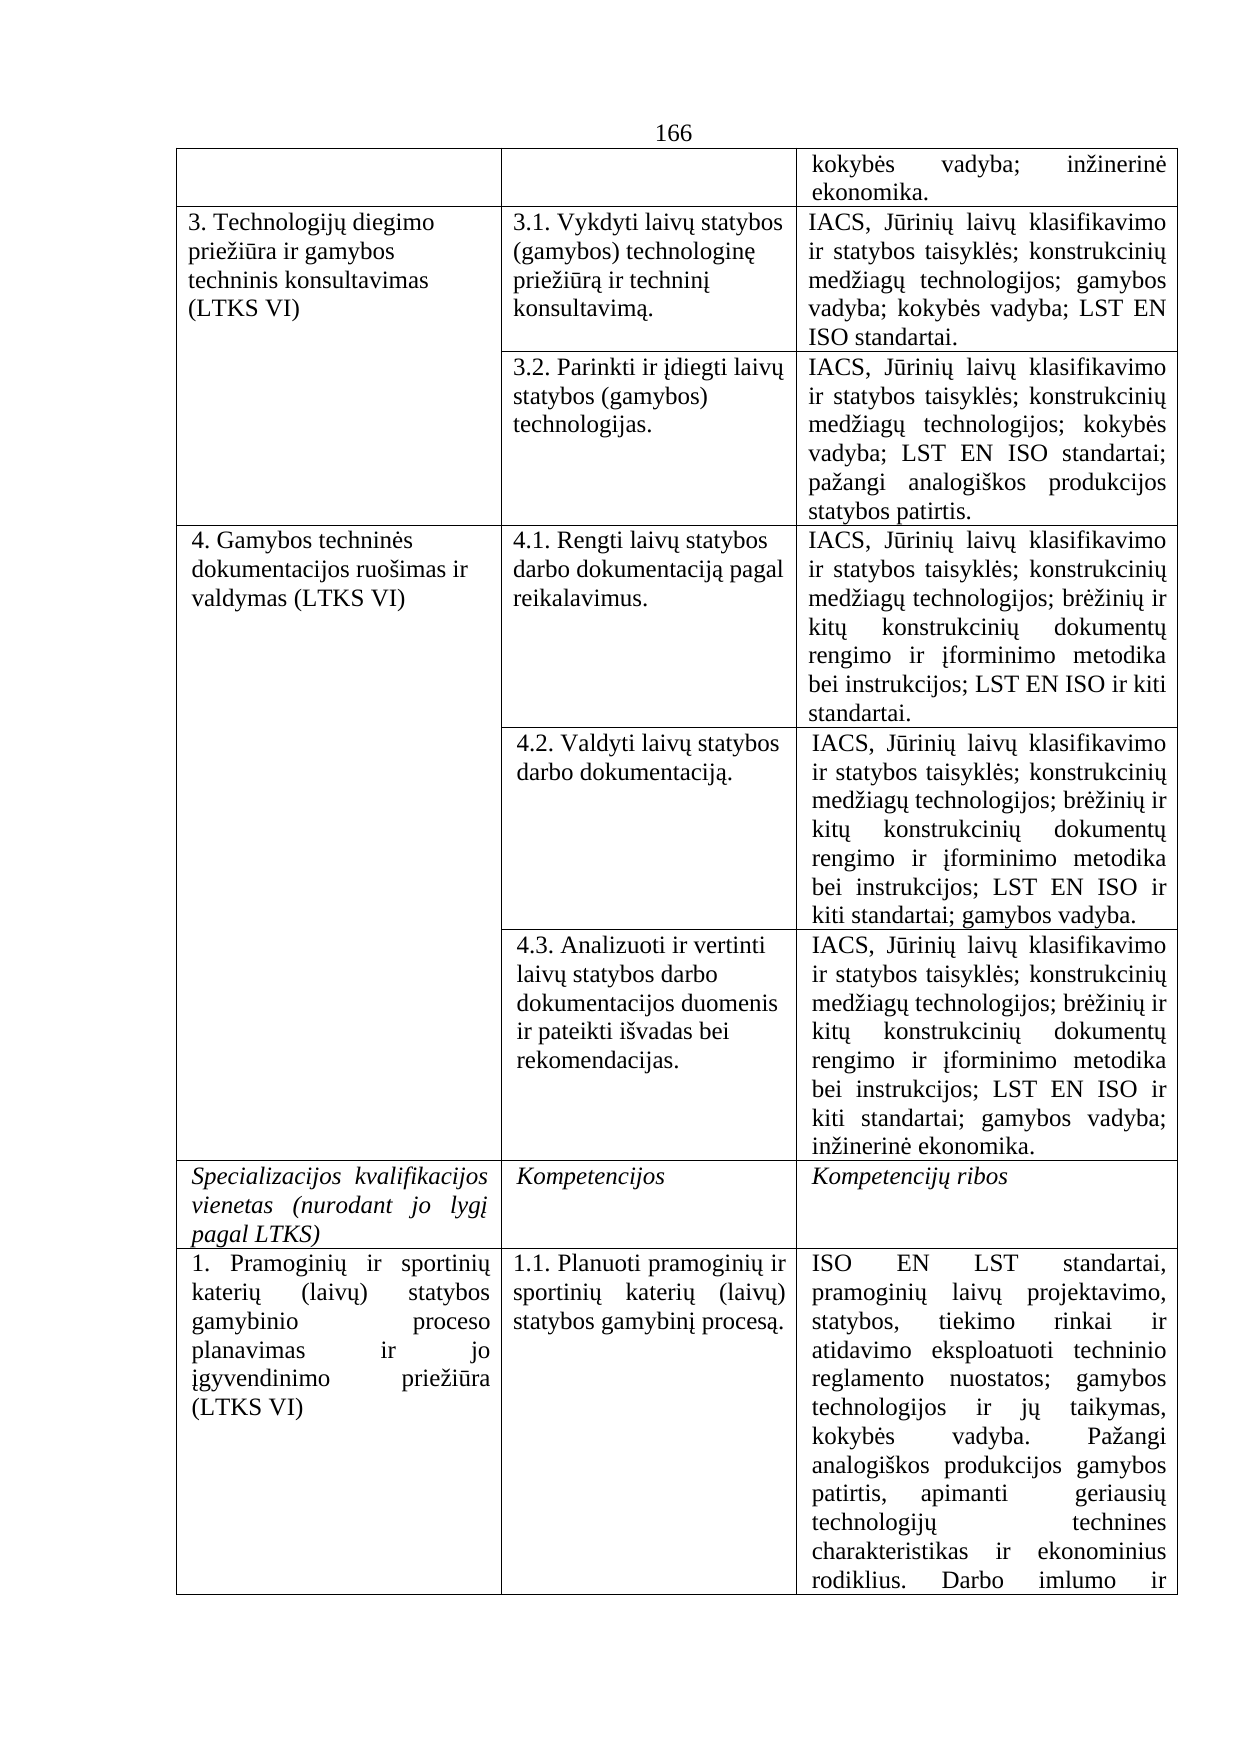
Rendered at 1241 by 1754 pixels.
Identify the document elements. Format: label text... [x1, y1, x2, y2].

table_cell 4.1. Rengti laivų statybos darbo dokumentaciją pagal reikalavimus. [502, 526, 796, 727]
table_cell [177, 149, 501, 206]
table_cell 1.1. Planuoti pramoginių ir sportinių katerių (laivų) statybos gamybinį procesą. [502, 1249, 796, 1593]
table_cell 4.3. Analizuoti ir vertinti laivų statybos darbo dokumentacijos duomenis ir pateikti išvadas bei rekomendacijas. [502, 930, 796, 1160]
table_cell Kompetencijų ribos [797, 1161, 1177, 1247]
table_cell kokybės vadyba; inžinerinė ekonomika. [797, 149, 1177, 206]
table_cell IACS, Jūrinių laivų klasifikavimo ir statybos taisyklės; konstrukcinių medžiagų technologijos; kokybės vadyba; LST EN ISO standartai; pažangi analogiškos produkcijos statybos patirtis. [797, 352, 1177, 524]
table_cell 4. Gamybos techninės dokumentacijos ruošimas ir valdymas (LTKS VI) [177, 526, 501, 1160]
table_cell Kompetencijos [502, 1161, 796, 1247]
table_cell 3. Technologijų diegimo priežiūra ir gamybos techninis konsultavimas (LTKS VI) [177, 207, 501, 524]
table_cell ISO EN LST standartai, pramoginių laivų projektavimo, statybos, tiekimo rinkai ir atidavimo eksploatuoti techninio reglamento nuostatos; gamybos technologijos ir jų taikymas, kokybės vadyba. Pažangi analogiškos produkcijos gamybos patirtis, apimanti geriausių technologijų technines charakteristikas ir ekonominius rodiklius. Darbo imlumo ir [797, 1249, 1177, 1593]
table_cell Specializacijos kvalifikacijos vienetas (nurodant jo lygį pagal LTKS) [177, 1161, 501, 1247]
table_cell IACS, Jūrinių laivų klasifikavimo ir statybos taisyklės; konstrukcinių medžiagų technologijos; gamybos vadyba; kokybės vadyba; LST EN ISO standartai. [797, 207, 1177, 351]
table_cell 3.1. Vykdyti laivų statybos (gamybos) technologinę priežiūrą ir techninį konsultavimą. [502, 207, 796, 351]
table_cell IACS, Jūrinių laivų klasifikavimo ir statybos taisyklės; konstrukcinių medžiagų technologijos; brėžinių ir kitų konstrukcinių dokumentų rengimo ir įforminimo metodika bei instrukcijos; LST EN ISO ir kiti standartai. [797, 526, 1177, 727]
table_cell [502, 149, 796, 206]
table_cell 3.2. Parinkti ir įdiegti laivų statybos (gamybos) technologijas. [502, 352, 796, 524]
table_cell 4.2. Valdyti laivų statybos darbo dokumentaciją. [502, 728, 796, 929]
table_cell IACS, Jūrinių laivų klasifikavimo ir statybos taisyklės; konstrukcinių medžiagų technologijos; brėžinių ir kitų konstrukcinių dokumentų rengimo ir įforminimo metodika bei instrukcijos; LST EN ISO ir kiti standartai; gamybos vadyba; inžinerinė ekonomika. [797, 930, 1177, 1160]
table_cell IACS, Jūrinių laivų klasifikavimo ir statybos taisyklės; konstrukcinių medžiagų technologijos; brėžinių ir kitų konstrukcinių dokumentų rengimo ir įforminimo metodika bei instrukcijos; LST EN ISO ir kiti standartai; gamybos vadyba. [797, 728, 1177, 929]
table_cell 1. Pramoginių ir sportinių katerių (laivų) statybos gamybinio proceso planavimas ir jo įgyvendinimo priežiūra (LTKS VI) [177, 1249, 501, 1593]
